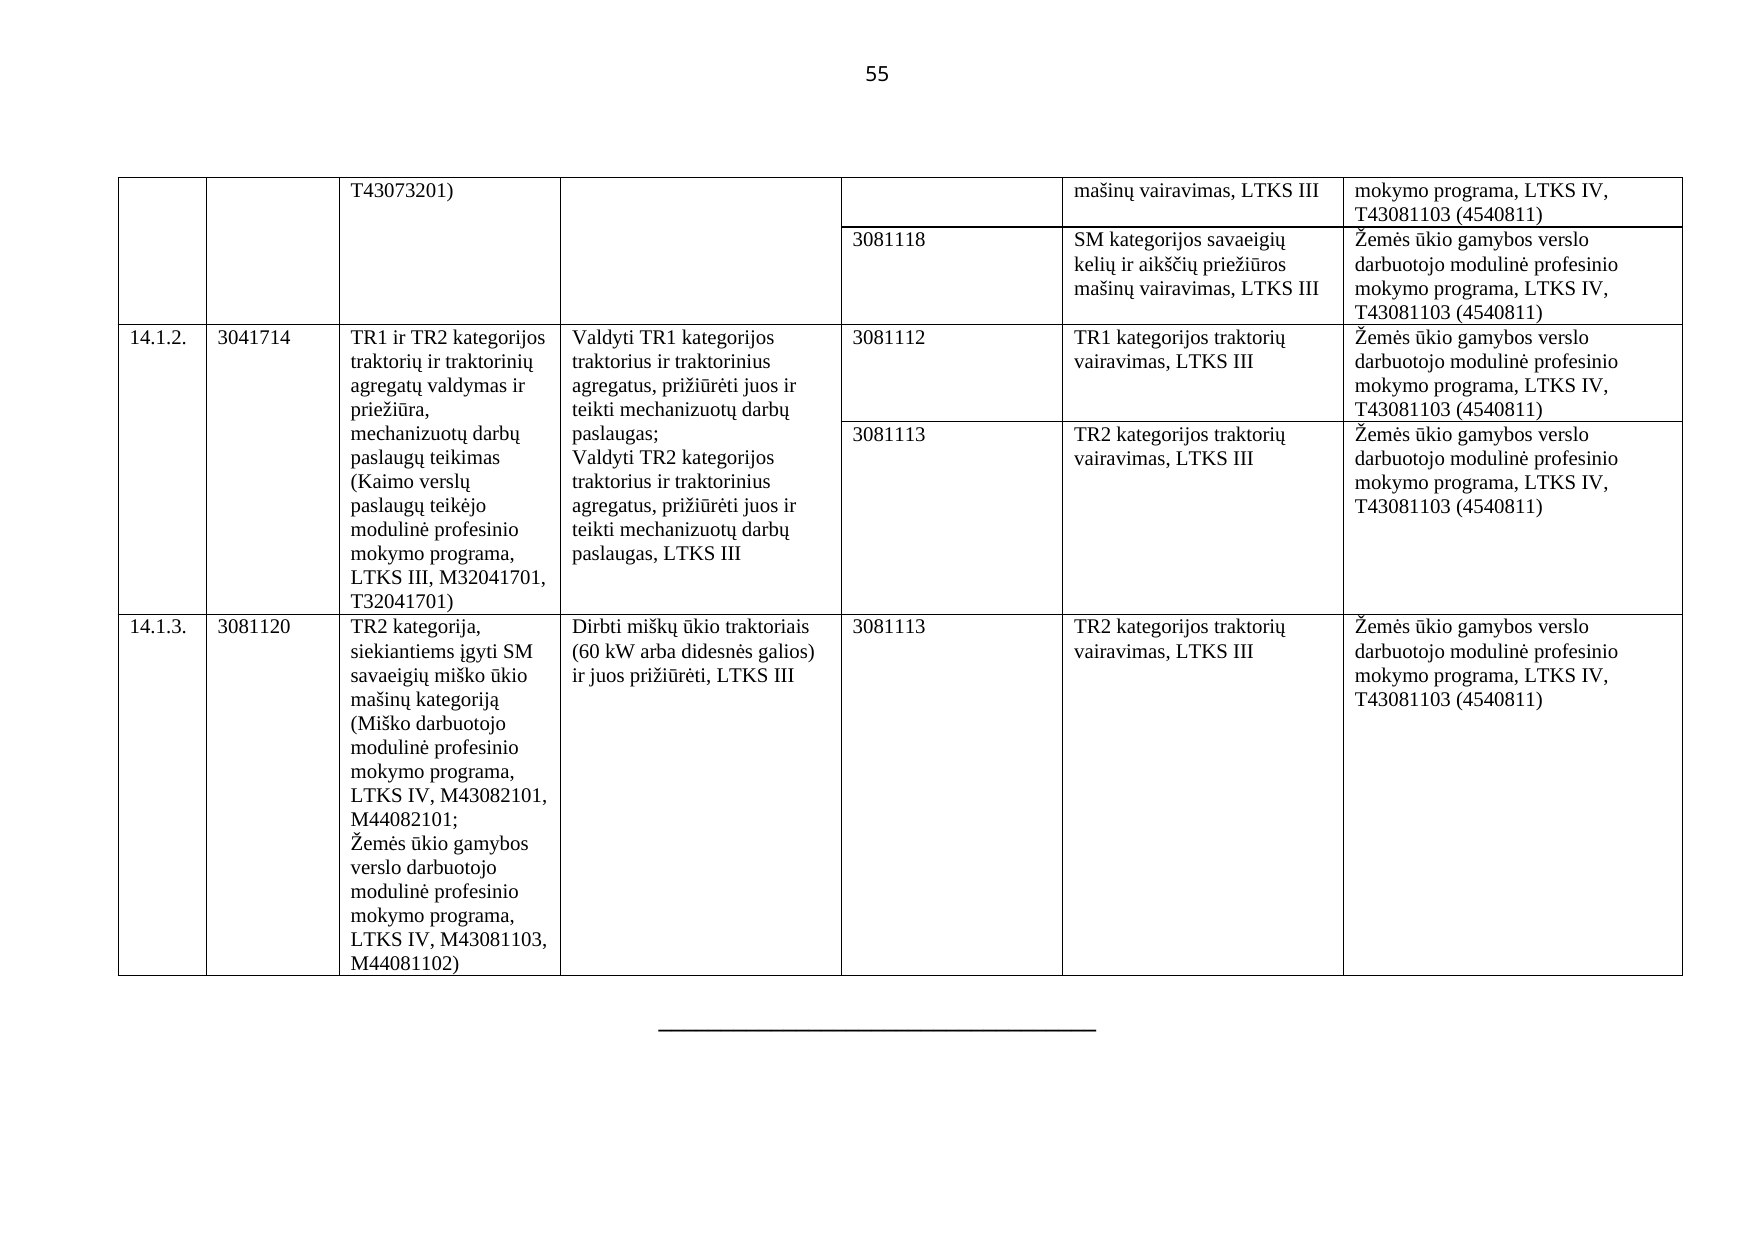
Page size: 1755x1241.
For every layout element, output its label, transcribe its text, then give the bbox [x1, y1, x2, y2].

table_cell TR1 ir TR2 kategorijos traktorių ir traktorinių agregatų valdymas ir priežiūra, mechanizuotų darbų paslaugų teikimas (Kaimo verslų paslaugų teikėjo modulinė profesinio mokymo programa, LTKS III, M32041701, T32041701) [340, 325, 560, 613]
table_cell Žemės ūkio gamybos verslo darbuotojo modulinė profesinio mokymo programa, LTKS IV, T43081103 (4540811) [1344, 615, 1682, 975]
table_cell [119, 178, 206, 324]
table_cell 3081113 [842, 422, 1062, 613]
table_cell 3081112 [842, 325, 1062, 421]
table_cell 3041714 [207, 325, 339, 613]
table_cell Žemės ūkio gamybos verslo darbuotojo modulinė profesinio mokymo programa, LTKS IV, T43081103 (4540811) [1344, 325, 1682, 421]
table_cell Žemės ūkio gamybos verslo darbuotojo modulinė profesinio mokymo programa, LTKS IV, T43081103 (4540811) [1344, 228, 1682, 324]
table_cell TR1 kategorijos traktorių vairavimas, LTKS III [1063, 325, 1343, 421]
table_cell [842, 178, 1062, 226]
table_cell Žemės ūkio gamybos verslo darbuotojo modulinė profesinio mokymo programa, LTKS IV, T43081103 (4540811) [1344, 422, 1682, 613]
table_cell 3081120 [207, 615, 339, 975]
table_cell Valdyti TR1 kategorijos traktorius ir traktorinius agregatus, prižiūrėti juos ir teikti mechanizuotų darbų paslaugas; Valdyti TR2 kategorijos traktorius ir traktorinius agregatus, prižiūrėti juos ir teikti mechanizuotų darbų paslaugas, LTKS III [561, 325, 841, 613]
table_cell mašinų vairavimas, LTKS III [1063, 178, 1343, 226]
table_cell 14.1.3. [119, 615, 206, 975]
table_cell TR2 kategorijos traktorių vairavimas, LTKS III [1063, 422, 1343, 613]
table_cell 14.1.2. [119, 325, 206, 613]
table_cell Dirbti miškų ūkio traktoriais (60 kW arba didesnės galios) ir juos prižiūrėti, LTKS III [561, 615, 841, 975]
table_cell 3081113 [842, 615, 1062, 975]
text ___________________________________ [118, 1005, 1636, 1034]
table_cell 3081118 [842, 228, 1062, 324]
table_cell TR2 kategorija, siekiantiems įgyti SM savaeigių miško ūkio mašinų kategoriją (Miško darbuotojo modulinė profesinio mokymo programa, LTKS IV, M43082101, M44082101; Žemės ūkio gamybos verslo darbuotojo modulinė profesinio mokymo programa, LTKS IV, M43081103, M44081102) [340, 615, 560, 975]
table_cell T43073201) [340, 178, 560, 324]
table_cell mokymo programa, LTKS IV, T43081103 (4540811) [1344, 178, 1682, 226]
table_cell TR2 kategorijos traktorių vairavimas, LTKS III [1063, 615, 1343, 975]
table_cell [561, 178, 841, 324]
table_cell SM kategorijos savaeigių kelių ir aikščių priežiūros mašinų vairavimas, LTKS III [1063, 228, 1343, 324]
table_cell [207, 178, 339, 324]
